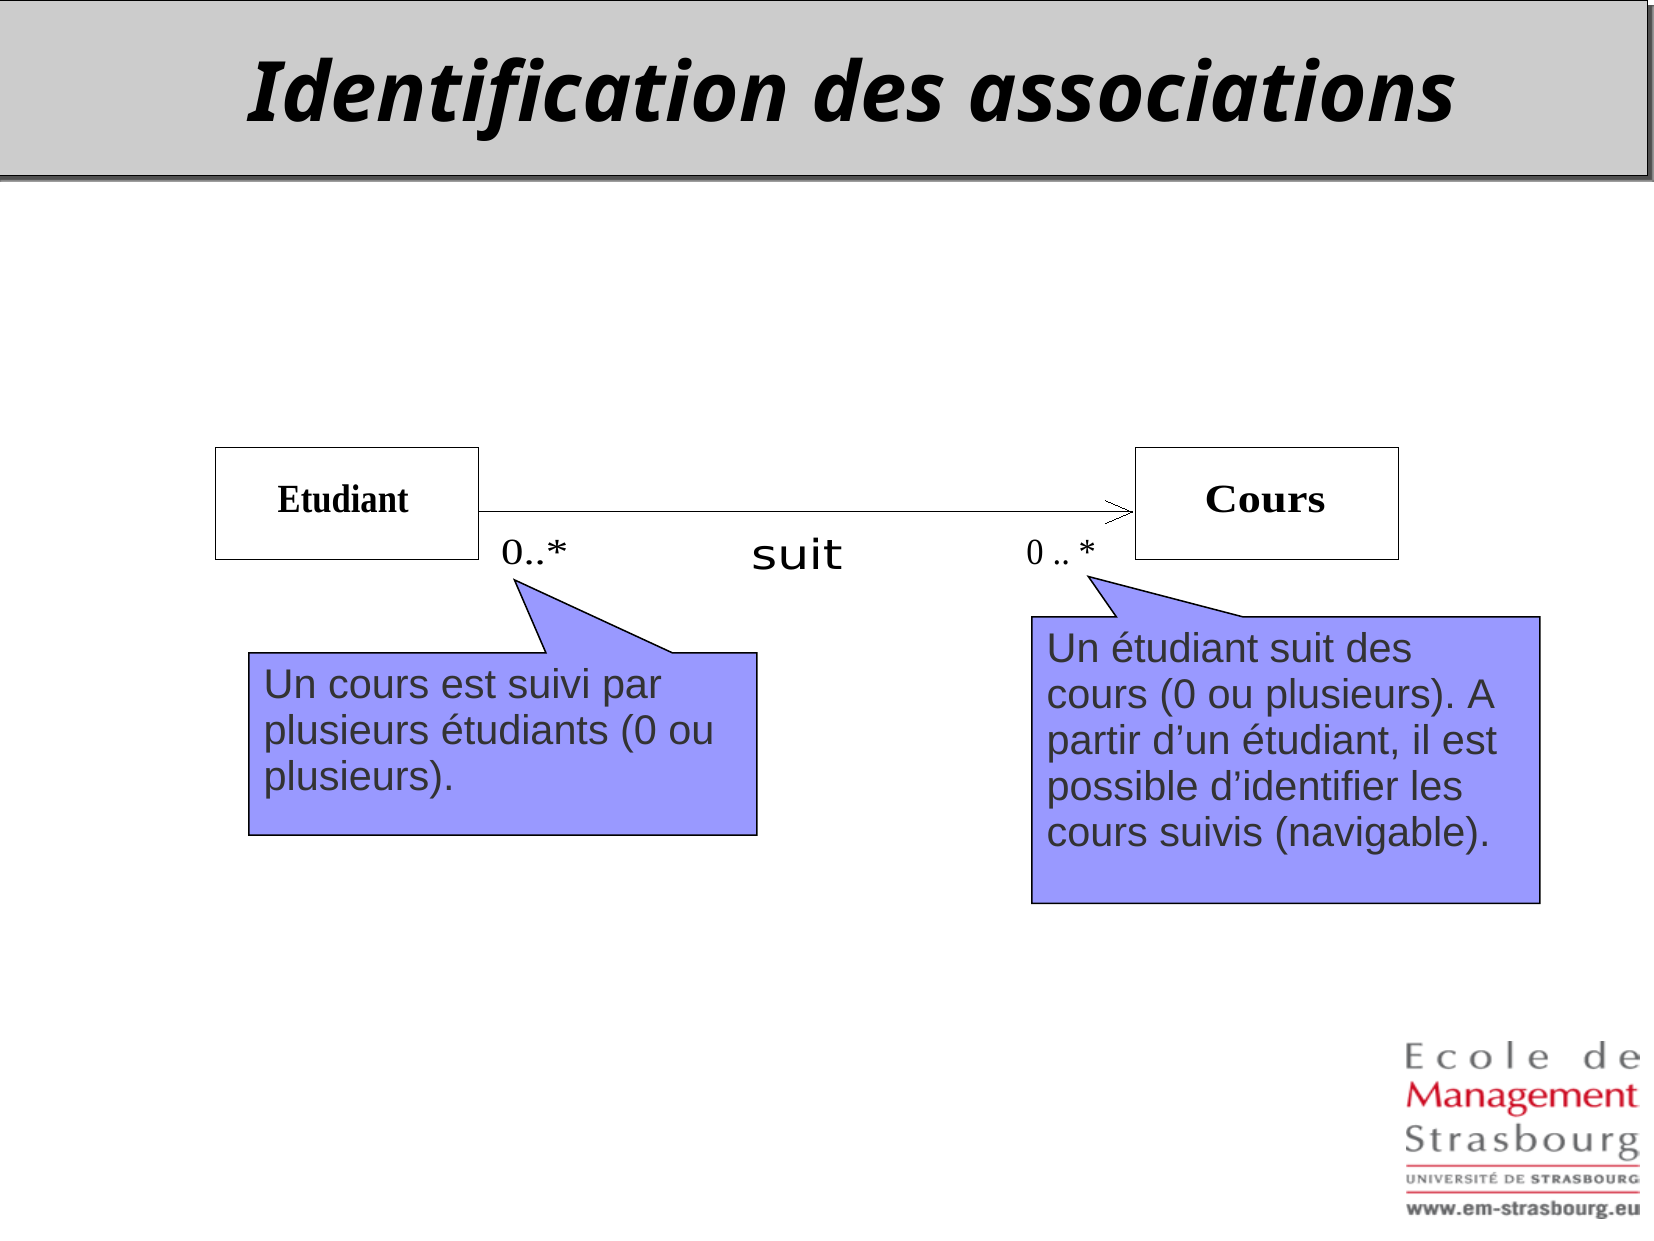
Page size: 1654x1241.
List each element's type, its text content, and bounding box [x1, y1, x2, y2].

text_box Un étudiant suit des cours (0 ou plusieurs). A partir d’un étudiant, il est possible d’identifier les cours suivis (navigable). [1031, 576, 1540, 904]
text_box 0..* [501, 531, 569, 573]
picture [1406, 1041, 1640, 1219]
title Identification des associations [147, 42, 1560, 136]
text_box suit [751, 531, 844, 580]
text_box Un cours est suivi par plusieurs étudiants (0 ou plusieurs). [248, 579, 757, 836]
text_box 0 .. * [1026, 531, 1096, 573]
text_box Etudiant [277, 476, 410, 521]
text_box Cours [1204, 476, 1326, 521]
